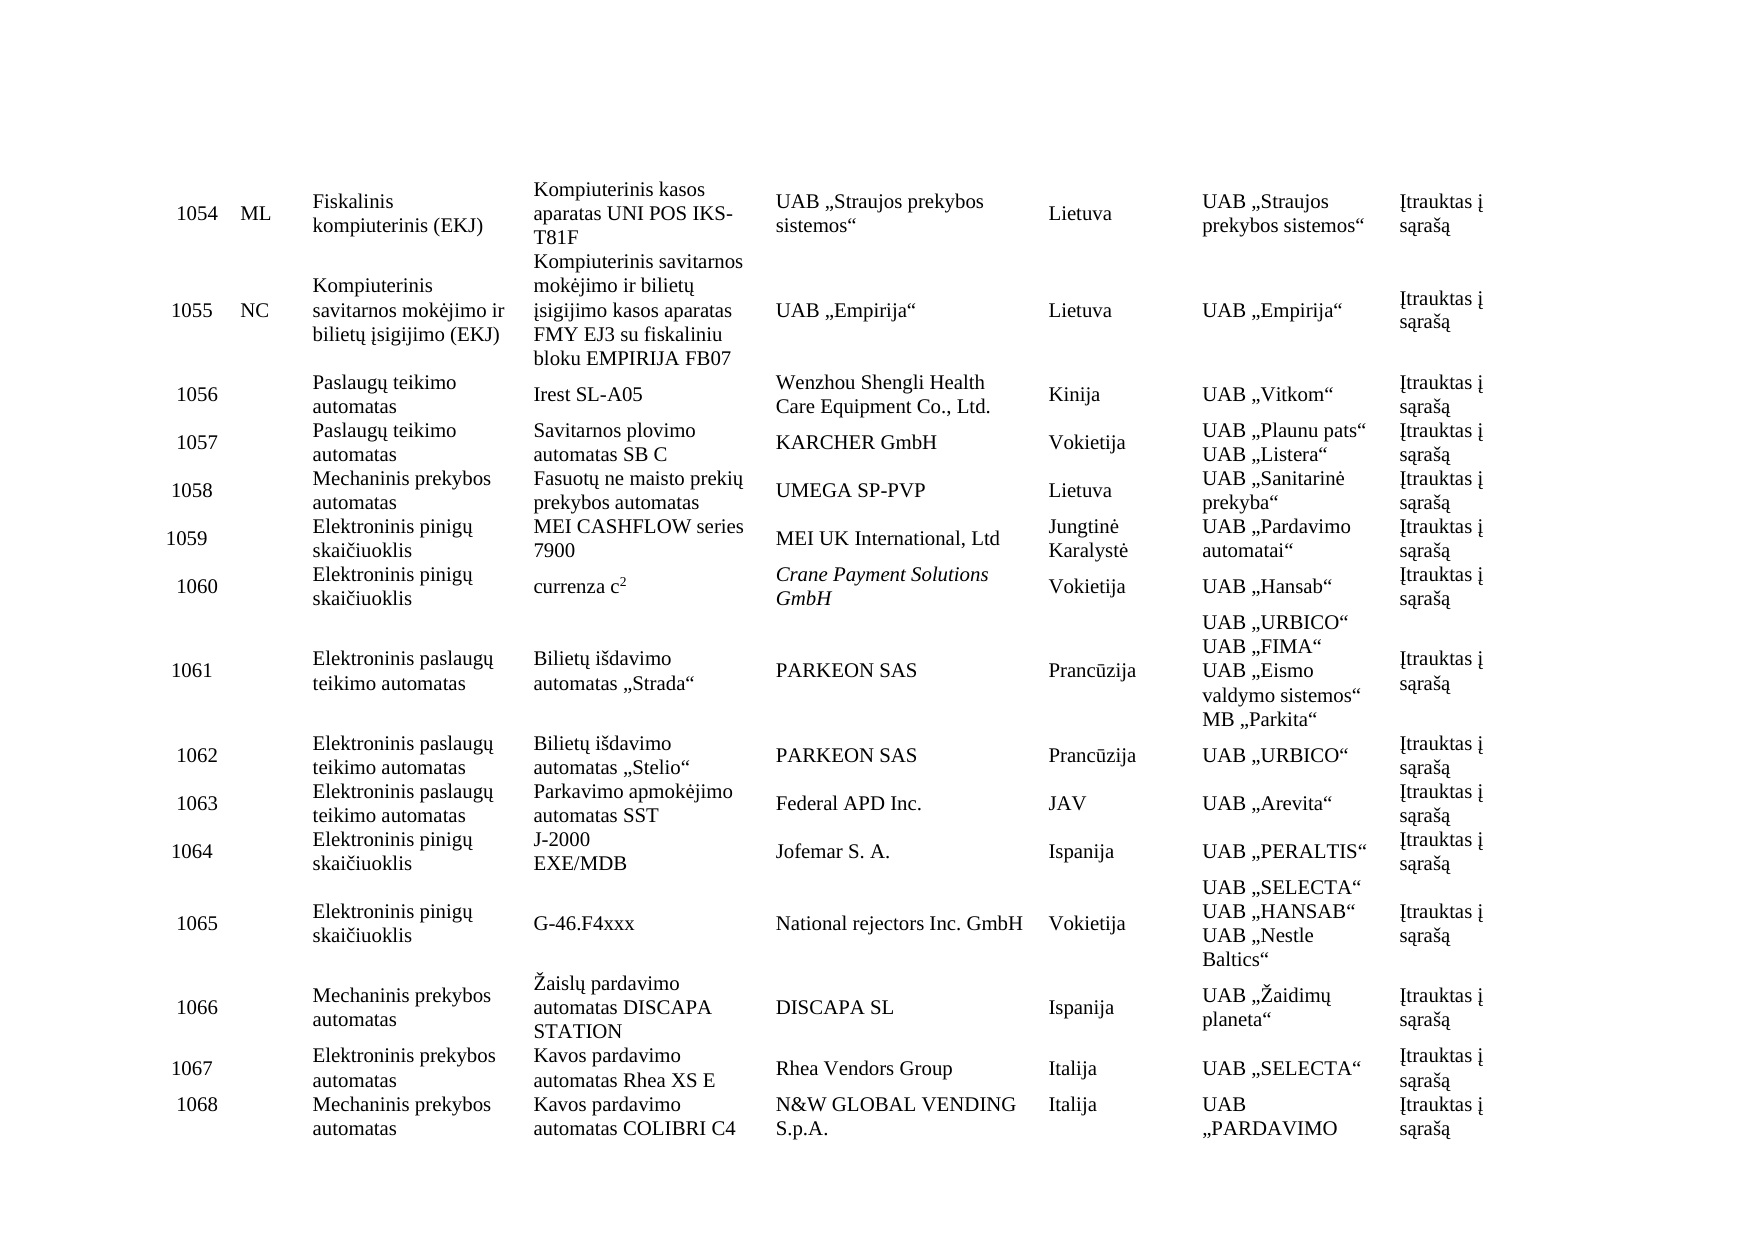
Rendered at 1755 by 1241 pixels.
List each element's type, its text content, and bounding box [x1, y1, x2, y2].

table_cell Įtrauktas į sąrašą [1388, 418, 1536, 466]
table_cell Fasuotų ne maisto prekių prekybos automatas [522, 466, 764, 514]
table_cell [229, 875, 301, 971]
table_cell DISCAPA SL [764, 971, 1037, 1043]
table_cell UAB „Hansab“ [1191, 562, 1388, 610]
table_cell Fiskalinis kompiuterinis (EKJ) [301, 177, 522, 249]
table_cell Įtrauktas į sąrašą [1388, 562, 1536, 610]
table_cell [229, 731, 301, 779]
table_cell Kompiuterinis kasos aparatas UNI POS IKS-T81F [522, 177, 764, 249]
table_cell 1066 [100, 971, 229, 1043]
table_cell [229, 466, 301, 514]
table_cell 1057 [100, 418, 229, 466]
table_cell N&W GLOBAL VENDING S.p.A. [764, 1092, 1037, 1140]
table_cell UMEGA SP-PVP [764, 466, 1037, 514]
table_cell Kinija [1037, 370, 1191, 418]
table_cell Ispanija [1037, 827, 1191, 875]
table_cell Kavos pardavimo automatas Rhea XS E [522, 1044, 764, 1092]
table_cell J-2000 EXE/MDB [522, 827, 764, 875]
table_cell Elektroninis pinigų skaičiuoklis [301, 514, 522, 562]
table_cell PARKEON SAS [764, 610, 1037, 731]
table_cell UAB „Empirija“ [764, 249, 1037, 370]
table_cell Kompiuterinis savitarnos mokėjimo ir bilietų įsigijimo kasos aparatas FMY EJ3 su fiskaliniu bloku EMPIRIJA FB07 [522, 249, 764, 370]
table_cell UAB „Vitkom“ [1191, 370, 1388, 418]
table_cell 1058 [100, 466, 229, 514]
table_cell National rejectors Inc. GmbH [764, 875, 1037, 971]
table_cell Parkavimo apmokėjimo automatas SST [522, 779, 764, 827]
table_cell Įtrauktas į sąrašą [1388, 731, 1536, 779]
table_cell 1064 [100, 827, 229, 875]
table_cell KARCHER GmbH [764, 418, 1037, 466]
table_cell Įtrauktas į sąrašą [1388, 1092, 1536, 1140]
table_cell Įtrauktas į sąrašą [1388, 370, 1536, 418]
table_cell UAB „Plaunu pats“ UAB „Listera“ [1191, 418, 1388, 466]
table_cell Lietuva [1037, 177, 1191, 249]
table_cell Elektroninis paslaugų teikimo automatas [301, 610, 522, 731]
table_cell Ispanija [1037, 971, 1191, 1043]
table_cell Elektroninis prekybos automatas [301, 1044, 522, 1092]
table_cell Mechaninis prekybos automatas [301, 971, 522, 1043]
table_cell Įtrauktas į sąrašą [1388, 779, 1536, 827]
table_cell JAV [1037, 779, 1191, 827]
table_cell Italija [1037, 1092, 1191, 1140]
table_cell [229, 418, 301, 466]
table_cell Prancūzija [1037, 610, 1191, 731]
table_cell currenza c2 [522, 562, 764, 610]
table_cell UAB „SELECTA“ UAB „HANSAB“ UAB „Nestle Baltics“ [1191, 875, 1388, 971]
table_cell Savitarnos plovimo automatas SB C [522, 418, 764, 466]
table_cell Lietuva [1037, 249, 1191, 370]
table_cell Įtrauktas į sąrašą [1388, 827, 1536, 875]
table_cell 1055 [100, 249, 229, 370]
table_cell Paslaugų teikimo automatas [301, 370, 522, 418]
table_cell [229, 971, 301, 1043]
table_cell 1063 [100, 779, 229, 827]
table_cell Įtrauktas į sąrašą [1388, 514, 1536, 562]
table_cell Elektroninis paslaugų teikimo automatas [301, 779, 522, 827]
table_cell Elektroninis pinigų skaičiuoklis [301, 827, 522, 875]
table_cell Vokietija [1037, 418, 1191, 466]
table_cell Įtrauktas į sąrašą [1388, 971, 1536, 1043]
table_cell [229, 562, 301, 610]
table_cell [229, 1044, 301, 1092]
table_cell Paslaugų teikimo automatas [301, 418, 522, 466]
table_cell UAB „URBICO“ [1191, 731, 1388, 779]
table_cell Įtrauktas į sąrašą [1388, 610, 1536, 731]
table_cell PARKEON SAS [764, 731, 1037, 779]
table_cell Įtrauktas į sąrašą [1388, 466, 1536, 514]
table_cell Mechaninis prekybos automatas [301, 1092, 522, 1140]
table_cell Įtrauktas į sąrašą [1388, 1044, 1536, 1092]
table_cell Elektroninis pinigų skaičiuoklis [301, 875, 522, 971]
table_cell Jofemar S. A. [764, 827, 1037, 875]
table_cell UAB „SELECTA“ [1191, 1044, 1388, 1092]
table_cell Bilietų išdavimo automatas „Stelio“ [522, 731, 764, 779]
table_cell Rhea Vendors Group [764, 1044, 1037, 1092]
table_cell [229, 514, 301, 562]
table_cell UAB „Empirija“ [1191, 249, 1388, 370]
table_cell Elektroninis pinigų skaičiuoklis [301, 562, 522, 610]
table_cell UAB „Žaidimų planeta“ [1191, 971, 1388, 1043]
table_cell Irest SL-A05 [522, 370, 764, 418]
table_cell Įtrauktas į sąrašą [1388, 875, 1536, 971]
table_cell Įtrauktas į sąrašą [1388, 177, 1536, 249]
table_cell Elektroninis paslaugų teikimo automatas [301, 731, 522, 779]
table_cell Kavos pardavimo automatas COLIBRI C4 [522, 1092, 764, 1140]
table_cell Įtrauktas į sąrašą [1388, 249, 1536, 370]
table_cell Wenzhou Shengli Health Care Equipment Co., Ltd. [764, 370, 1037, 418]
table_cell UAB „Pardavimo automatai“ [1191, 514, 1388, 562]
table_cell 1068 [100, 1092, 229, 1140]
table_cell UAB „Straujos prekybos sistemos“ [764, 177, 1037, 249]
table_cell Italija [1037, 1044, 1191, 1092]
table_cell UAB „PERALTIS“ [1191, 827, 1388, 875]
table_cell 1062 [100, 731, 229, 779]
table_cell Jungtinė Karalystė [1037, 514, 1191, 562]
table_cell G-46.F4xxx [522, 875, 764, 971]
table_cell ML [229, 177, 301, 249]
table_cell 1061 [100, 610, 229, 731]
table_cell Žaislų pardavimo automatas DISCAPA STATION [522, 971, 764, 1043]
table_cell MEI CASHFLOW series 7900 [522, 514, 764, 562]
table_cell [229, 779, 301, 827]
table_cell Federal APD Inc. [764, 779, 1037, 827]
table_cell UAB „Sanitarinė prekyba“ [1191, 466, 1388, 514]
table_cell 1059 [100, 514, 229, 562]
table_cell 1067 [100, 1044, 229, 1092]
table_cell NC [229, 249, 301, 370]
table_cell Crane Payment Solutions GmbH [764, 562, 1037, 610]
table_cell Lietuva [1037, 466, 1191, 514]
table_cell 1060 [100, 562, 229, 610]
table_cell 1065 [100, 875, 229, 971]
table_cell UAB „URBICO“ UAB „FIMA“ UAB „Eismo valdymo sistemos“ MB „Parkita“ [1191, 610, 1388, 731]
table_cell 1056 [100, 370, 229, 418]
table_cell [229, 1092, 301, 1140]
table_cell UAB „PARDAVIMO [1191, 1092, 1388, 1140]
table_cell [229, 610, 301, 731]
table_cell Bilietų išdavimo automatas „Strada“ [522, 610, 764, 731]
table_cell Mechaninis prekybos automatas [301, 466, 522, 514]
table_cell [229, 827, 301, 875]
table_cell UAB „Straujos prekybos sistemos“ [1191, 177, 1388, 249]
table_cell UAB „Arevita“ [1191, 779, 1388, 827]
table_cell Vokietija [1037, 875, 1191, 971]
table_cell MEI UK International, Ltd [764, 514, 1037, 562]
table_cell Vokietija [1037, 562, 1191, 610]
table_cell 1054 [100, 177, 229, 249]
table_cell [229, 370, 301, 418]
table_cell Prancūzija [1037, 731, 1191, 779]
table_cell Kompiuterinis savitarnos mokėjimo ir bilietų įsigijimo (EKJ) [301, 249, 522, 370]
